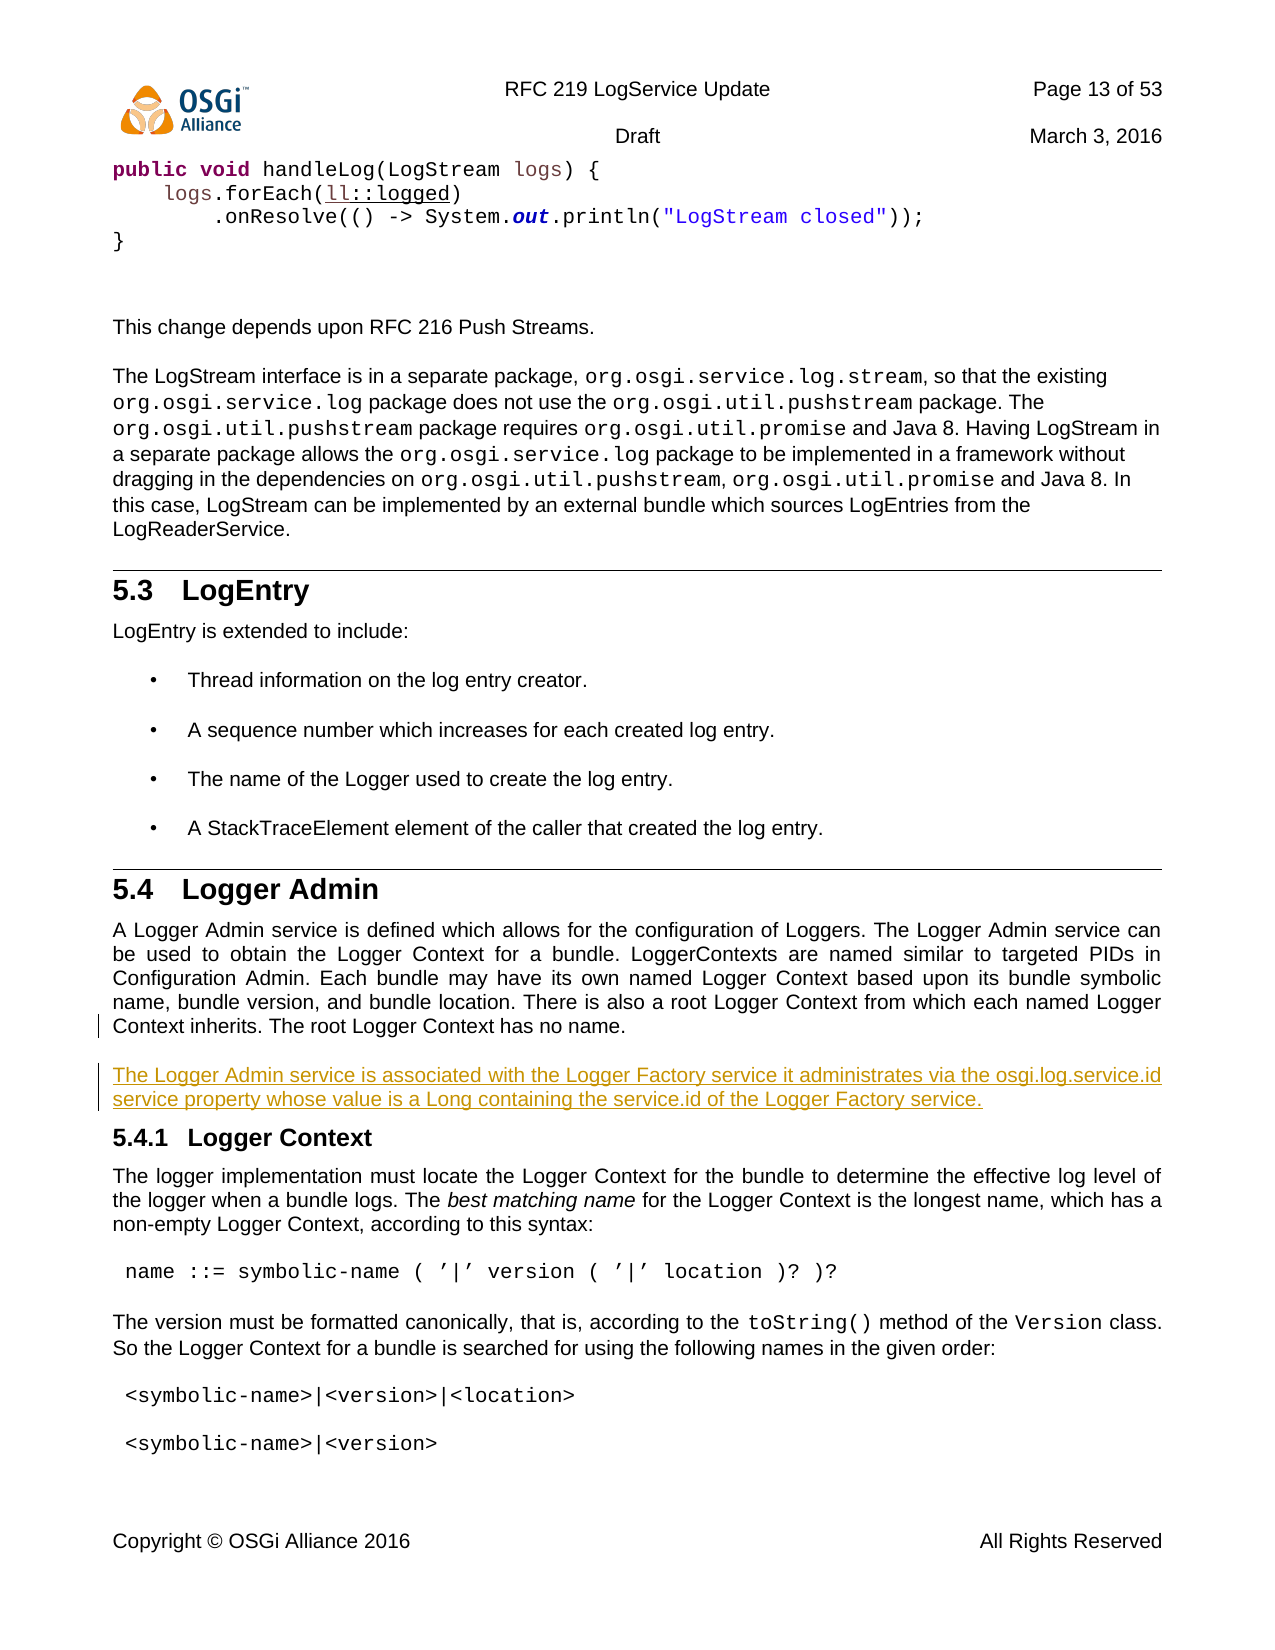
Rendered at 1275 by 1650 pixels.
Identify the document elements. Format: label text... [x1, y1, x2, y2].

text The Logger Admin service is associated with the Logger Factory service it administrates via the osgi.log.service.id [112, 1063, 1162, 1084]
text logs.forEach(ll::logged) [112, 183, 1162, 206]
text name ::= symbolic-name ( ’|’ version ( ’|’ location )? )? [112, 1261, 1162, 1285]
text } [112, 230, 1162, 253]
text The LogStream interface is in a separate package, org.osgi.service.log.stream, so that the existing org.osgi.service.log package does not use the org.osgi.util.pushstream package. The org.osgi.util.pushstream package requires org.osgi.util.promise and Java 8. Having LogStream in a separate package allows the org.osgi.service.log package to be implemented in a framework without dragging in the dependencies on org.osgi.util.pushstream, org.osgi.util.promise and Java 8. In this case, LogStream can be implemented by an external bundle which sources LogEntries from the LogReaderService. [112, 364, 1162, 541]
text The logger implementation must locate the Logger Context for the bundle to determine the effective log level of the logger when a bundle logs. The best matching name for the Logger Context is the longest name, which has a non-empty Logger Context, according to this syntax: [112, 1164, 1162, 1236]
list Thread information on the log entry creator. [150, 668, 1162, 692]
text <symbolic-name>|<version>|<location> [112, 1385, 1162, 1408]
subtitle LogEntry [112, 571, 1162, 607]
text .onResolve(() -> System.out.println("LogStream closed")); [112, 206, 1162, 230]
list A StackTraceElement element of the caller that created the log entry. [150, 816, 1162, 839]
text LogEntry is extended to include: [112, 619, 1162, 643]
text The version must be formatted canonically, that is, according to the toString() method of the Version class. So the Logger Context for a bundle is searched for using the following names in the given order: [112, 1310, 1162, 1360]
text A Logger Admin service is defined which allows for the configuration of Loggers. The Logger Admin service can be used to obtain the Logger Context for a bundle. LoggerContexts are named similar to targeted PIDs in Configuration Admin. Each bundle may have its own named Logger Context based upon its bundle symbolic name, bundle version, and bundle location. There is also a root Logger Context from which each named Logger Context inherits. The root Logger Context has no name. [112, 918, 1162, 1038]
subtitle Logger Admin [112, 870, 1162, 905]
subtitle Logger Context [112, 1123, 1162, 1152]
text This change depends upon RFC 216 Push Streams. [112, 315, 1162, 339]
list A sequence number which increases for each created log entry. [150, 717, 1162, 741]
text <symbolic-name>|<version> [112, 1433, 1162, 1457]
text service property whose value is a Long containing the service.id of the Logger Factory service. [112, 1085, 1162, 1111]
picture [113, 78, 257, 142]
text public void handleLog(LogStream logs) { [112, 159, 1162, 183]
list The name of the Logger used to create the log entry. [150, 766, 1162, 791]
